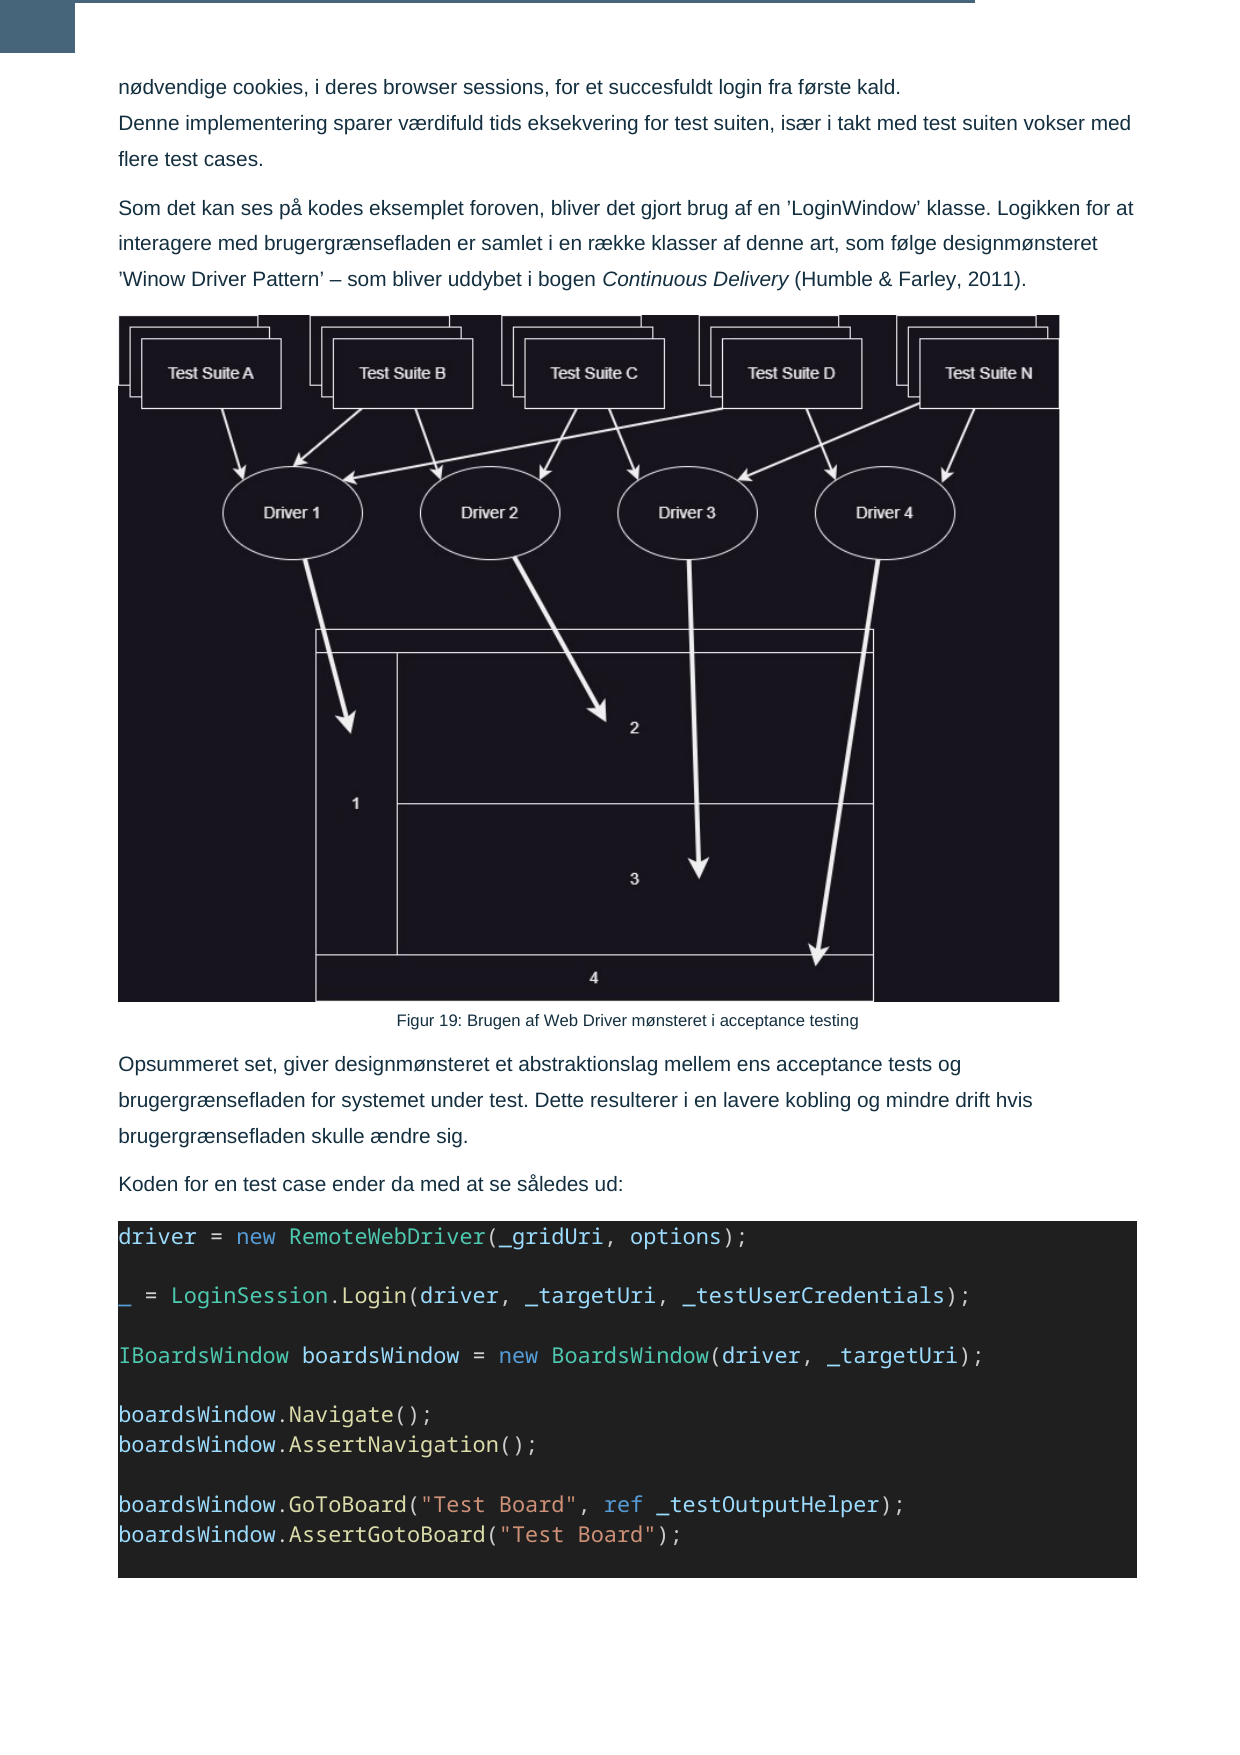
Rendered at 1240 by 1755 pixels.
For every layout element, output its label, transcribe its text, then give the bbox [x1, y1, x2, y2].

text nødvendige cookies, i deres browser sessions, for et succesfuldt login fra første kald. Denne implementering sparer værdifuld tids eksekvering for test suiten, især i takt med test suiten vokser med flere test cases. [118, 75, 1137, 171]
text _ = LoginSession.Login(driver, _targetUri, _testUserCredentials); [118, 1280, 1137, 1310]
text Koden for en test case ender da med at se således ud: [118, 1172, 1137, 1196]
text boardsWindow.AssertNavigation(); [118, 1429, 1137, 1459]
text driver = new RemoteWebDriver(_gridUri, options); [118, 1221, 1137, 1251]
text IBoardsWindow boardsWindow = new BoardsWindow(driver, _targetUri); [118, 1340, 1137, 1370]
text Figur 19: Brugen af Web Driver mønsteret i acceptance testing [118, 316, 1137, 1030]
text boardsWindow.AssertGotoBoard("Test Board"); [118, 1519, 1137, 1548]
text boardsWindow.GoToBoard("Test Board", ref _testOutputHelper); [118, 1489, 1137, 1519]
text boardsWindow.Navigate(); [118, 1399, 1137, 1429]
text Opsummeret set, giver designmønsteret et abstraktionslag mellem ens acceptance tests og brugergrænsefladen for systemet under test. Dette resulterer i en lavere kobling og mindre drift hvis brugergrænsefladen skulle ændre sig. [118, 1052, 1137, 1148]
text Som det kan ses på kodes eksemplet foroven, bliver det gjort brug af en ’LoginWindow’ klasse. Logikken for at interagere med brugergrænsefladen er samlet i en række klasser af denne art, som følge designmønsteret ’Winow Driver Pattern’ – som bliver uddybet i bogen Continuous Delivery (Humble & Farley, 2011). [118, 195, 1137, 291]
